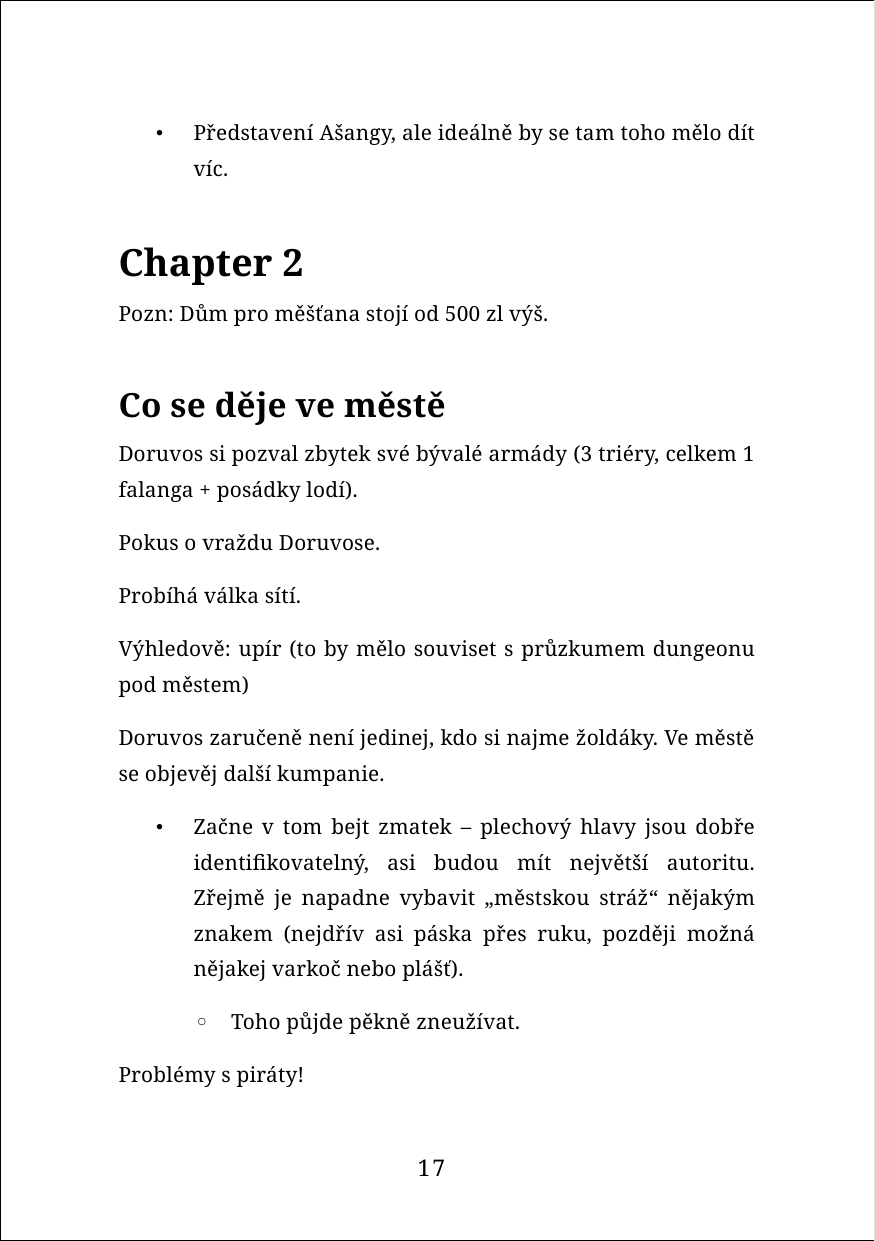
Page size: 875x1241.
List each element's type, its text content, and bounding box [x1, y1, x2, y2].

text Doruvos zaručeně není jedinej, kdo si najme žoldáky. Ve městě se objevěj další kumpanie. [118, 723, 756, 787]
text Výhledově: upír (to by mělo souviset s průzkumem dungeonu pod městem) [118, 634, 756, 698]
subtitle Chapter 2 [118, 237, 756, 288]
text Problémy s piráty! [118, 1061, 756, 1089]
text Pozn: Dům pro měšťana stojí od 500 zl výš. [118, 299, 756, 328]
list Představení Ašangy, ale ideálně by se tam toho mělo dít víc. [156, 118, 756, 182]
text Probíhá válka sítí. [118, 581, 756, 610]
list Začne v tom bejt zmatek – plechový hlavy jsou dobře identifikovatelný, asi budou mít největší autoritu. Zřejmě je napadne vybavit „městskou stráž“ nějakým znakem (nejdřív asi páska přes ruku, později možná nějakej varkoč nebo plášť). [156, 812, 756, 983]
subtitle Co se děje ve městě [118, 382, 756, 428]
text Doruvos si pozval zbytek své bývalé armády (3 triéry, celkem 1 falanga + posádky lodí). [118, 439, 756, 503]
list Toho půjde pěkně zneužívat. [193, 1007, 756, 1036]
text Pokus o vraždu Doruvose. [118, 528, 756, 557]
